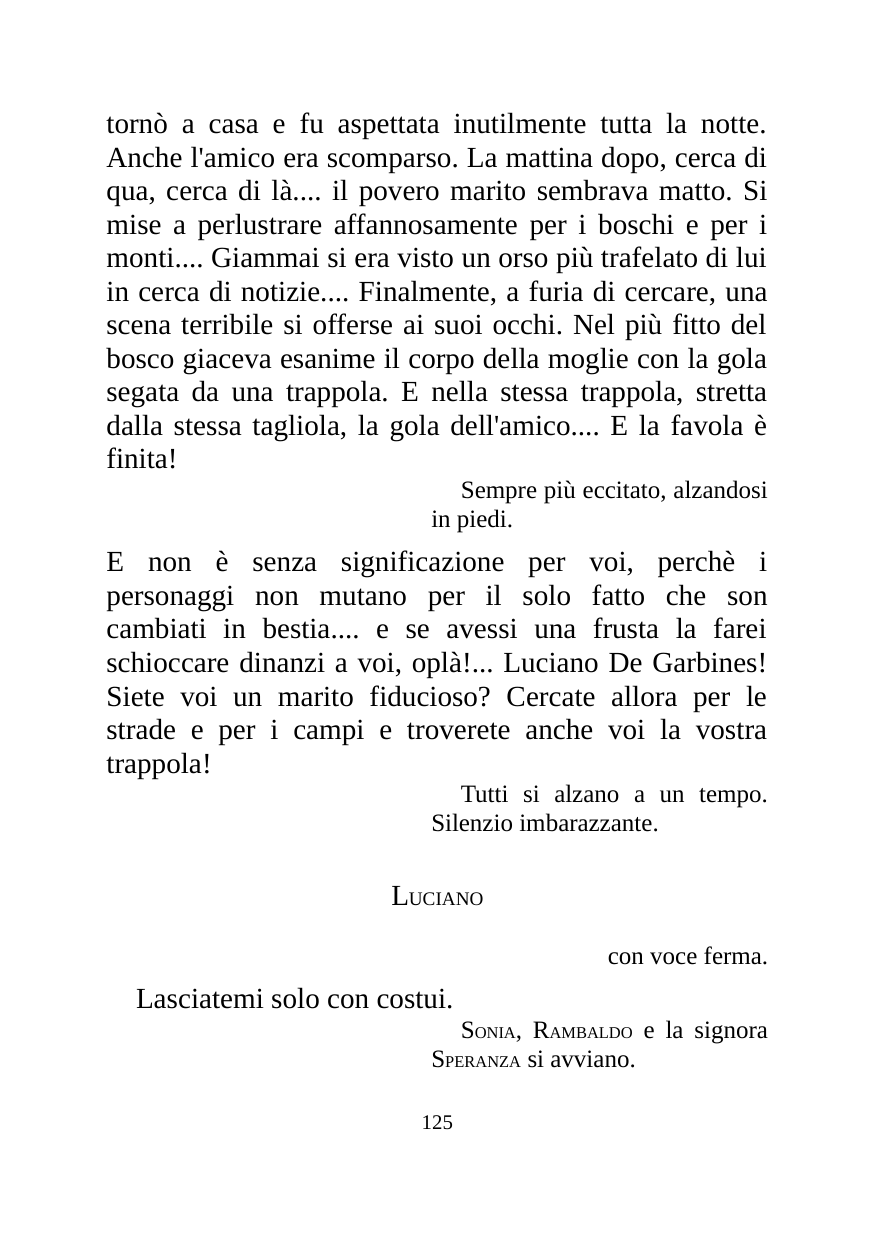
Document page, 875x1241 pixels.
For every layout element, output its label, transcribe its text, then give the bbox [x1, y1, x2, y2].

text tornò a casa e fu aspettata inutilmente tutta la notte. Anche l'amico era scomparso. La mattina dopo, cerca di qua, cerca di là.... il povero marito sembrava matto. Si mise a perlustrare affannosamente per i boschi e per i monti.... Giammai si era visto un orso più trafelato di lui in cerca di notizie.... Finalmente, a furia di cercare, una scena terribile si offerse ai suoi occhi. Nel più fitto del bosco giaceva esanime il corpo della moglie con la gola segata da una trappola. E nella stessa trappola, stretta dalla stessa tagliola, la gola dell'amico.... E la favola è finita! [106, 106, 768, 475]
text Sonia, Rambaldo e la signora Speranza si avviano. [431, 1015, 768, 1073]
text Lasciatemi solo con costui. [106, 982, 768, 1015]
text con voce ferma. [431, 941, 768, 970]
text E non è senza significazione per voi, perchè i personaggi non mutano per il solo fatto che son cambiati in bestia.... e se avessi una frusta la farei schioccare dinanzi a voi, oplà!... Luciano De Garbines! Siete voi un marito fiducioso? Cercate allora per le strade e per i campi e troverete anche voi la vostra trappola! [106, 544, 768, 779]
text Luciano [106, 878, 768, 912]
text Sempre più eccitato, alzandosi in piedi. [431, 475, 768, 533]
text Tutti si alzano a un tempo. Silenzio imbarazzante. [431, 779, 768, 837]
